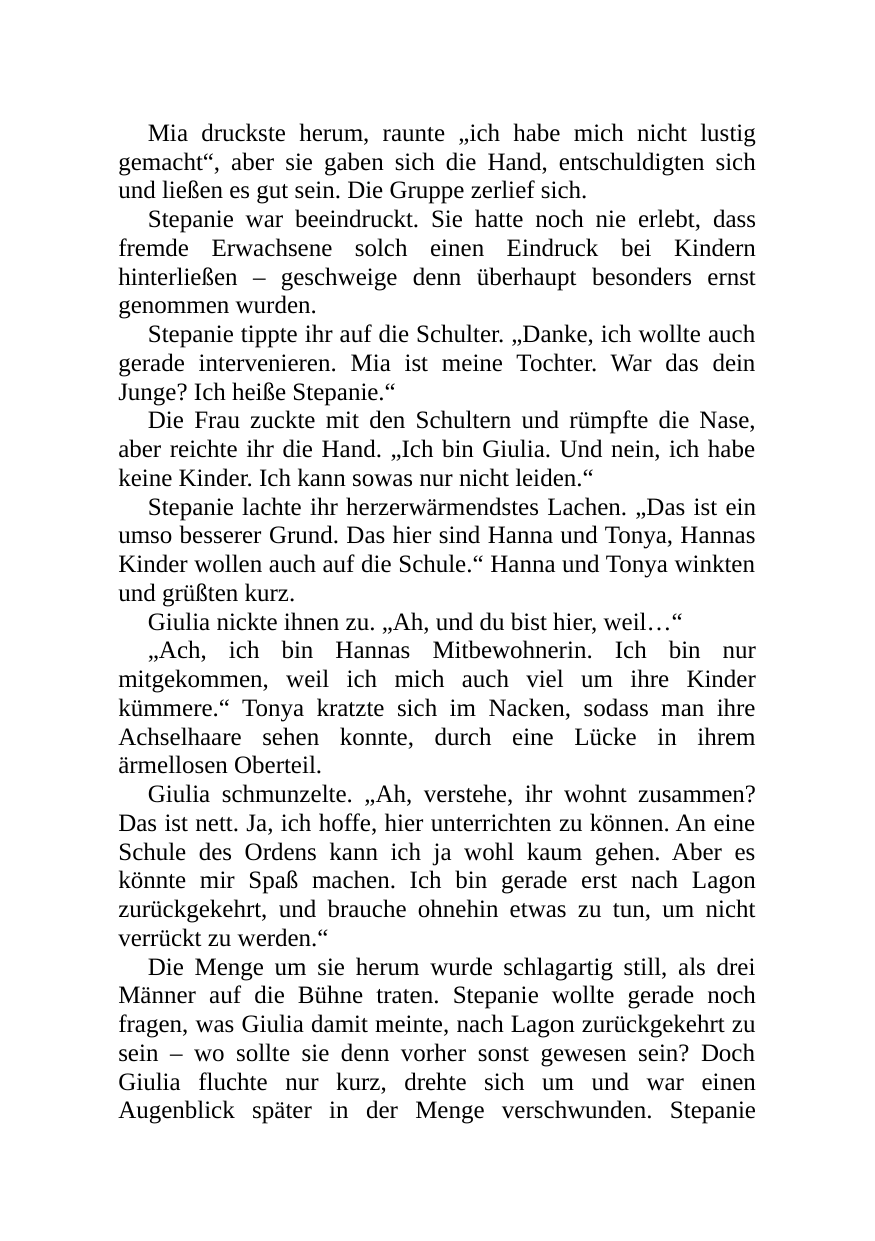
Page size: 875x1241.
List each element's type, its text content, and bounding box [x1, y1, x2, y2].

text „Ach, ich bin Hannas Mitbewohnerin. Ich bin nur mitgekommen, weil ich mich auch viel um ihre Kinder kümmere.“ Tonya kratzte sich im Nacken, sodass man ihre Achselhaare sehen konnte, durch eine Lücke in ihrem ärmellosen Oberteil. [118, 636, 756, 779]
text Mia druckste herum, raunte „ich habe mich nicht lustig gemacht“, aber sie gaben sich die Hand, entschuldigten sich und ließen es gut sein. Die Gruppe zerlief sich. [118, 118, 756, 204]
text Stepanie lachte ihr herzerwärmendstes Lachen. „Das ist ein umso besserer Grund. Das hier sind Hanna und Tonya, Hannas Kinder wollen auch auf die Schule.“ Hanna und Tonya winkten und grüßten kurz. [118, 492, 756, 607]
text Stepanie war beeindruckt. Sie hatte noch nie erlebt, dass fremde Erwachsene solch einen Eindruck bei Kindern hinterließen – geschweige denn überhaupt besonders ernst genommen wurden. [118, 204, 756, 319]
text Die Frau zuckte mit den Schultern und rümpfte die Nase, aber reichte ihr die Hand. „Ich bin Giulia. Und nein, ich habe keine Kinder. Ich kann sowas nur nicht leiden.“ [118, 406, 756, 492]
text Giulia nickte ihnen zu. „Ah, und du bist hier, weil…“ [118, 607, 756, 636]
text Stepanie tippte ihr auf die Schulter. „Danke, ich wollte auch gerade intervenieren. Mia ist meine Tochter. War das dein Junge? Ich heiße Stepanie.“ [118, 319, 756, 406]
text Die Menge um sie herum wurde schlagartig still, als drei Männer auf die Bühne traten. Stepanie wollte gerade noch fragen, was Giulia damit meinte, nach Lagon zurückgekehrt zu sein – wo sollte sie denn vorher sonst gewesen sein? Doch Giulia fluchte nur kurz, drehte sich um und war einen Augenblick später in der Menge verschwunden. Stepanie [118, 952, 756, 1124]
text Giulia schmunzelte. „Ah, verstehe, ihr wohnt zusammen? Das ist nett. Ja, ich hoffe, hier unterrichten zu können. An eine Schule des Ordens kann ich ja wohl kaum gehen. Aber es könnte mir Spaß machen. Ich bin gerade erst nach Lagon zurückgekehrt, und brauche ohnehin etwas zu tun, um nicht verrückt zu werden.“ [118, 779, 756, 952]
